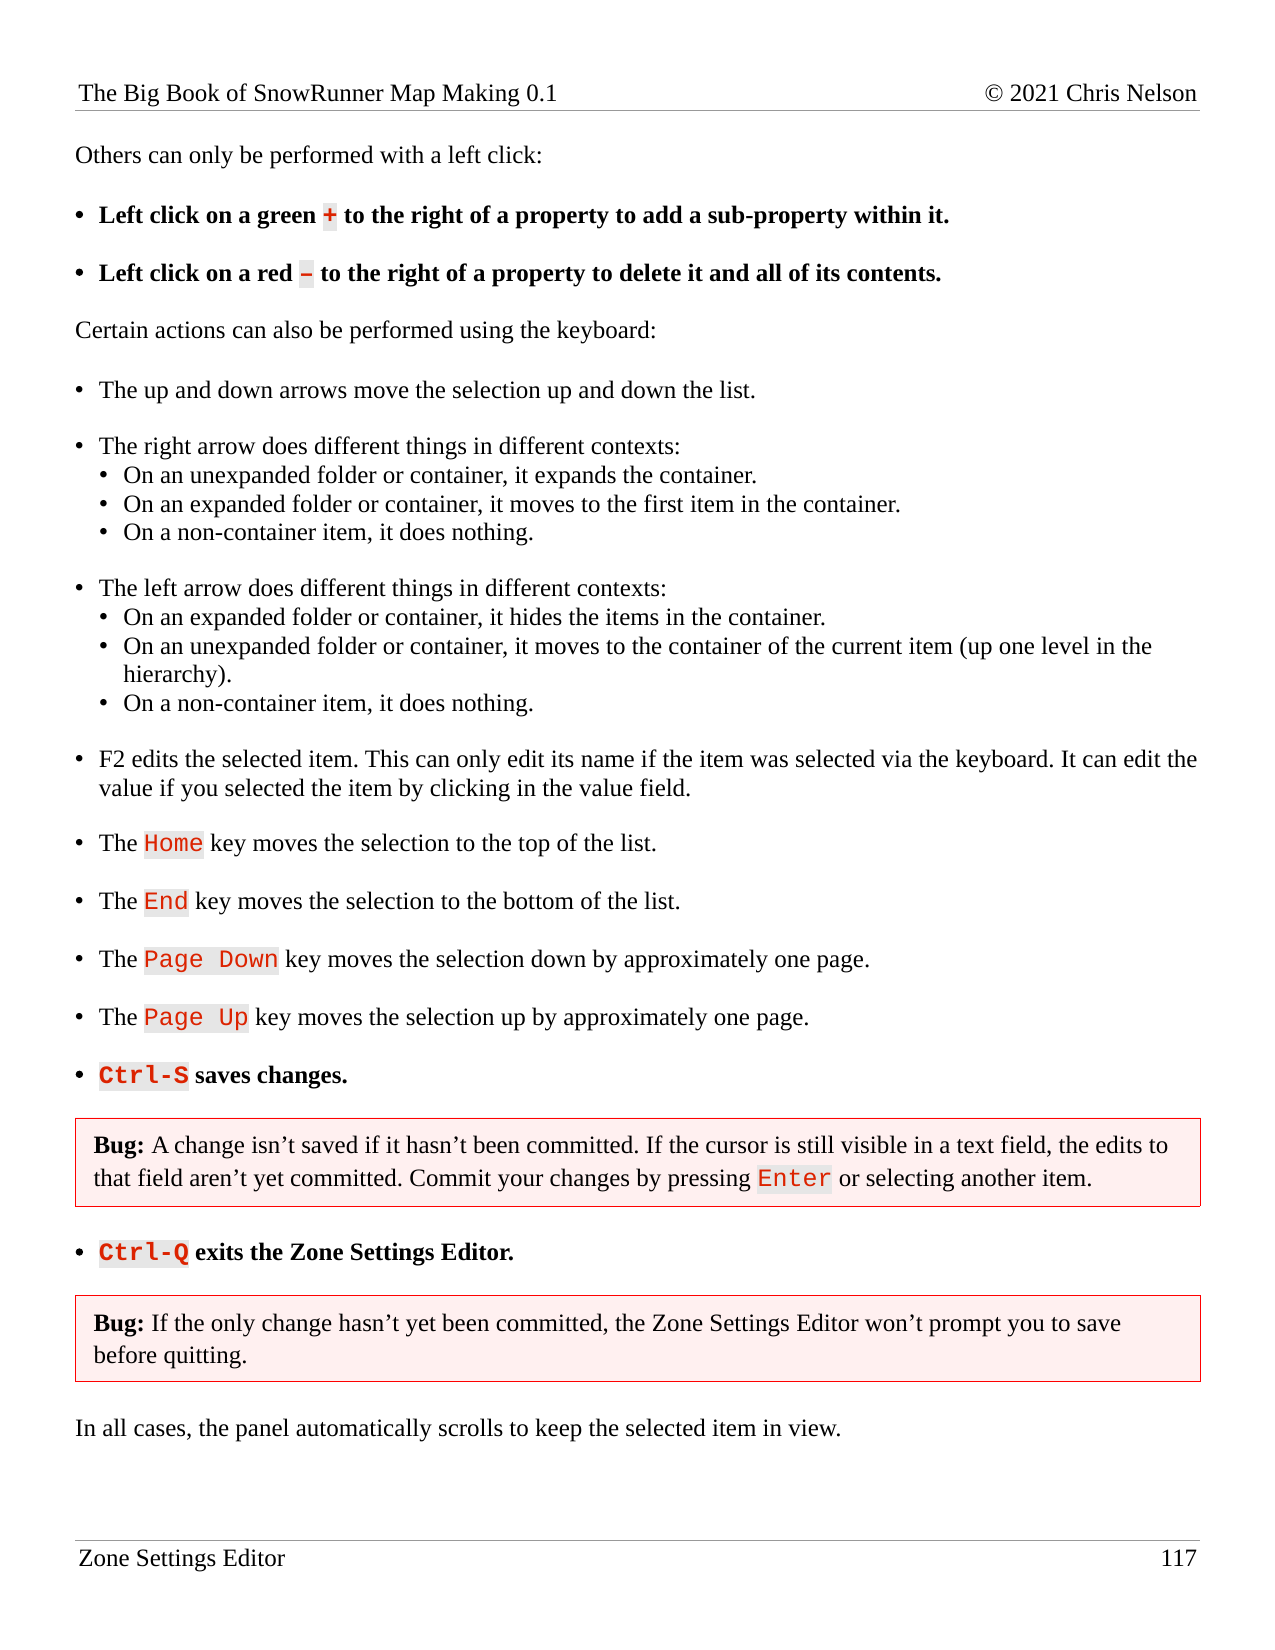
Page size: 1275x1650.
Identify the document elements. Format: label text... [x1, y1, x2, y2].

list The Page Down key moves the selection down by approximately one page. [75, 944, 1200, 975]
list The Home key moves the selection to the top of the list. [75, 828, 1200, 859]
text Certain actions can also be performed using the keyboard: [75, 316, 1200, 344]
list On a non-container item, it does nothing. [99, 688, 1200, 717]
list On an expanded folder or container, it moves to the first item in the container. [99, 489, 1200, 517]
list If the only change hasn’t yet been committed, the Zone Settings Editor won’t prompt you to save before quitting. [76, 1296, 1200, 1381]
text In all cases, the panel automatically scrolls to keep the selected item in view. [75, 1413, 1200, 1442]
list The right arrow does different things in different contexts: [75, 431, 1200, 460]
list Ctrl-S saves changes. [75, 1060, 1200, 1091]
list The End key moves the selection to the bottom of the list. [75, 886, 1200, 917]
list F2 edits the selected item. This can only edit its name if the item was selected via the keyboard. It can edit the value if you selected the item by clicking in the value field. [75, 744, 1200, 801]
list Ctrl-Q exits the Zone Settings Editor. [75, 1237, 1200, 1268]
list The up and down arrows move the selection up and down the list. [75, 376, 1200, 404]
list The Page Up key moves the selection up by approximately one page. [75, 1002, 1200, 1033]
list On an unexpanded folder or container, it moves to the container of the current item (up one level in the hierarchy). [99, 631, 1200, 688]
list On an unexpanded folder or container, it expands the container. [99, 460, 1200, 489]
list On a non-container item, it does nothing. [99, 517, 1200, 546]
list Left click on a green + to the right of a property to add a sub-property within it. [75, 200, 1200, 231]
text Others can only be performed with a left click: [75, 140, 1200, 169]
list A change isn’t saved if it hasn’t been committed. If the cursor is still visible in a text field, the edits to that field aren’t yet committed. Commit your changes by pressing Enter or selecting another item. [76, 1119, 1200, 1206]
list Left click on a red – to the right of a property to delete it and all of its contents. [75, 258, 1200, 288]
list On an expanded folder or container, it hides the items in the container. [99, 602, 1200, 631]
list The left arrow does different things in different contexts: [75, 573, 1200, 602]
